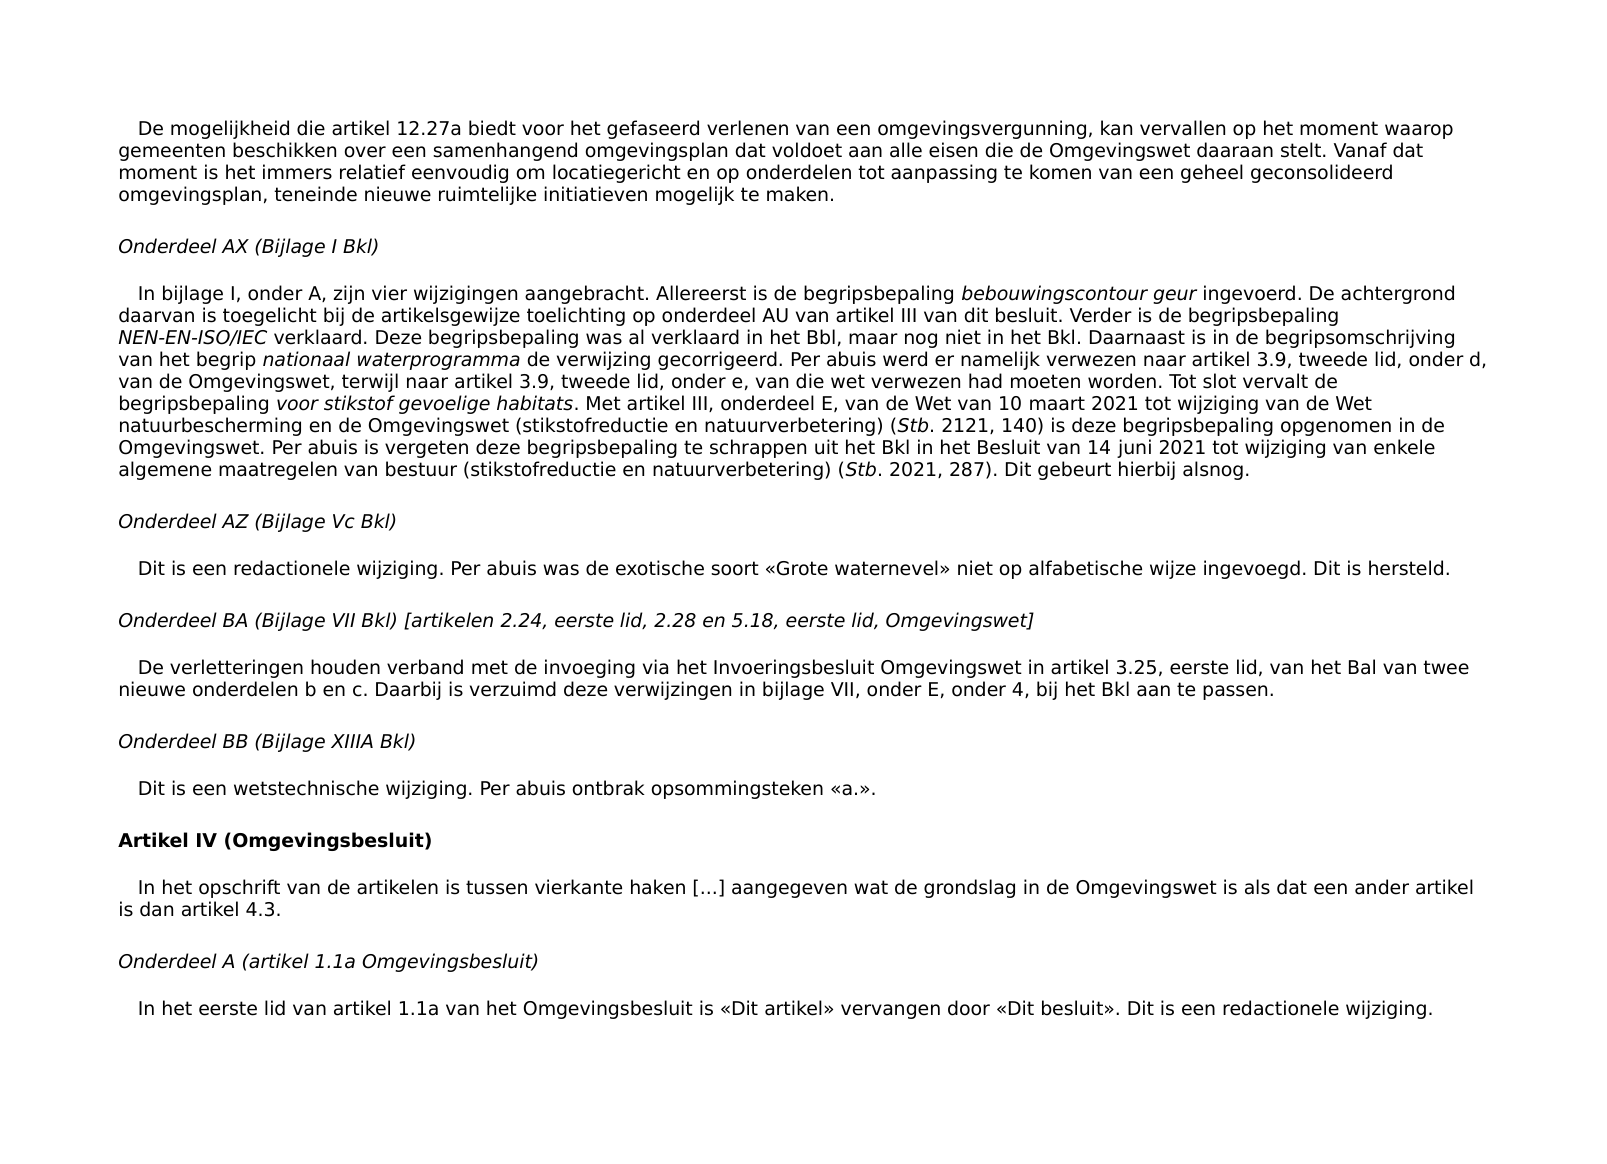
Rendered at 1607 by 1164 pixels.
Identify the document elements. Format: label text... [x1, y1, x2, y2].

text Dit is een wetstechnische wijziging. Per abuis ontbrak opsommingsteken «a.». [118, 778, 1488, 800]
subtitle Onderdeel BB (Bijlage XIIIA Bkl) [118, 731, 1488, 753]
subtitle Onderdeel AX (Bijlage I Bkl) [118, 236, 1488, 258]
text Dit is een redactionele wijziging. Per abuis was de exotische soort «Grote waternevel» niet op alfabetische wijze ingevoegd. Dit is hersteld. [118, 558, 1488, 580]
subtitle Onderdeel A (artikel 1.1a Omgevingsbesluit) [118, 951, 1488, 973]
text In bijlage I, onder A, zijn vier wijzigingen aangebracht. Allereerst is de begripsbepaling bebouwingscontour geur ingevoerd. De achtergrond daarvan is toegelicht bij de artikelsgewijze toelichting op onderdeel AU van artikel III van dit besluit. Verder is de begripsbepaling NEN-EN-ISO/IEC verklaard. Deze begripsbepaling was al verklaard in het Bbl, maar nog niet in het Bkl. Daarnaast is in de begripsomschrijving van het begrip nationaal waterprogramma de verwijzing gecorrigeerd. Per abuis werd er namelijk verwezen naar artikel 3.9, tweede lid, onder d, van de Omgevingswet, terwijl naar artikel 3.9, tweede lid, onder e, van die wet verwezen had moeten worden. Tot slot vervalt de begripsbepaling voor stikstof gevoelige habitats. Met artikel III, onderdeel E, van de Wet van 10 maart 2021 tot wijziging van de Wet natuurbescherming en de Omgevingswet (stikstofreductie en natuurverbetering) (Stb. 2121, 140) is deze begripsbepaling opgenomen in de Omgevingswet. Per abuis is vergeten deze begripsbepaling te schrappen uit het Bkl in het Besluit van 14 juni 2021 tot wijziging van enkele algemene maatregelen van bestuur (stikstofreductie en natuurverbetering) (Stb. 2021, 287). Dit gebeurt hierbij alsnog. [118, 283, 1488, 481]
text In het opschrift van de artikelen is tussen vierkante haken [...] aangegeven wat de grondslag in de Omgevingswet is als dat een ander artikel is dan artikel 4.3. [118, 877, 1488, 921]
subtitle Onderdeel AZ (Bijlage Vc Bkl) [118, 511, 1488, 533]
subtitle Onderdeel BA (Bijlage VII Bkl) [artikelen 2.24, eerste lid, 2.28 en 5.18, eerste lid, Omgevingswet] [118, 610, 1488, 632]
text De verletteringen houden verband met de invoeging via het Invoeringsbesluit Omgevingswet in artikel 3.25, eerste lid, van het Bal van twee nieuwe onderdelen b en c. Daarbij is verzuimd deze verwijzingen in bijlage VII, onder E, onder 4, bij het Bkl aan te passen. [118, 657, 1488, 701]
text In het eerste lid van artikel 1.1a van het Omgevingsbesluit is «Dit artikel» vervangen door «Dit besluit». Dit is een redactionele wijziging. [118, 998, 1488, 1019]
subtitle Artikel IV (Omgevingsbesluit) [118, 830, 1488, 852]
text De mogelijkheid die artikel 12.27a biedt voor het gefaseerd verlenen van een omgevingsvergunning, kan vervallen op het moment waarop gemeenten beschikken over een samenhangend omgevingsplan dat voldoet aan alle eisen die de Omgevingswet daaraan stelt. Vanaf dat moment is het immers relatief eenvoudig om locatiegericht en op onderdelen tot aanpassing te komen van een geheel geconsolideerd omgevingsplan, teneinde nieuwe ruimtelijke initiatieven mogelijk te maken. [118, 118, 1488, 206]
